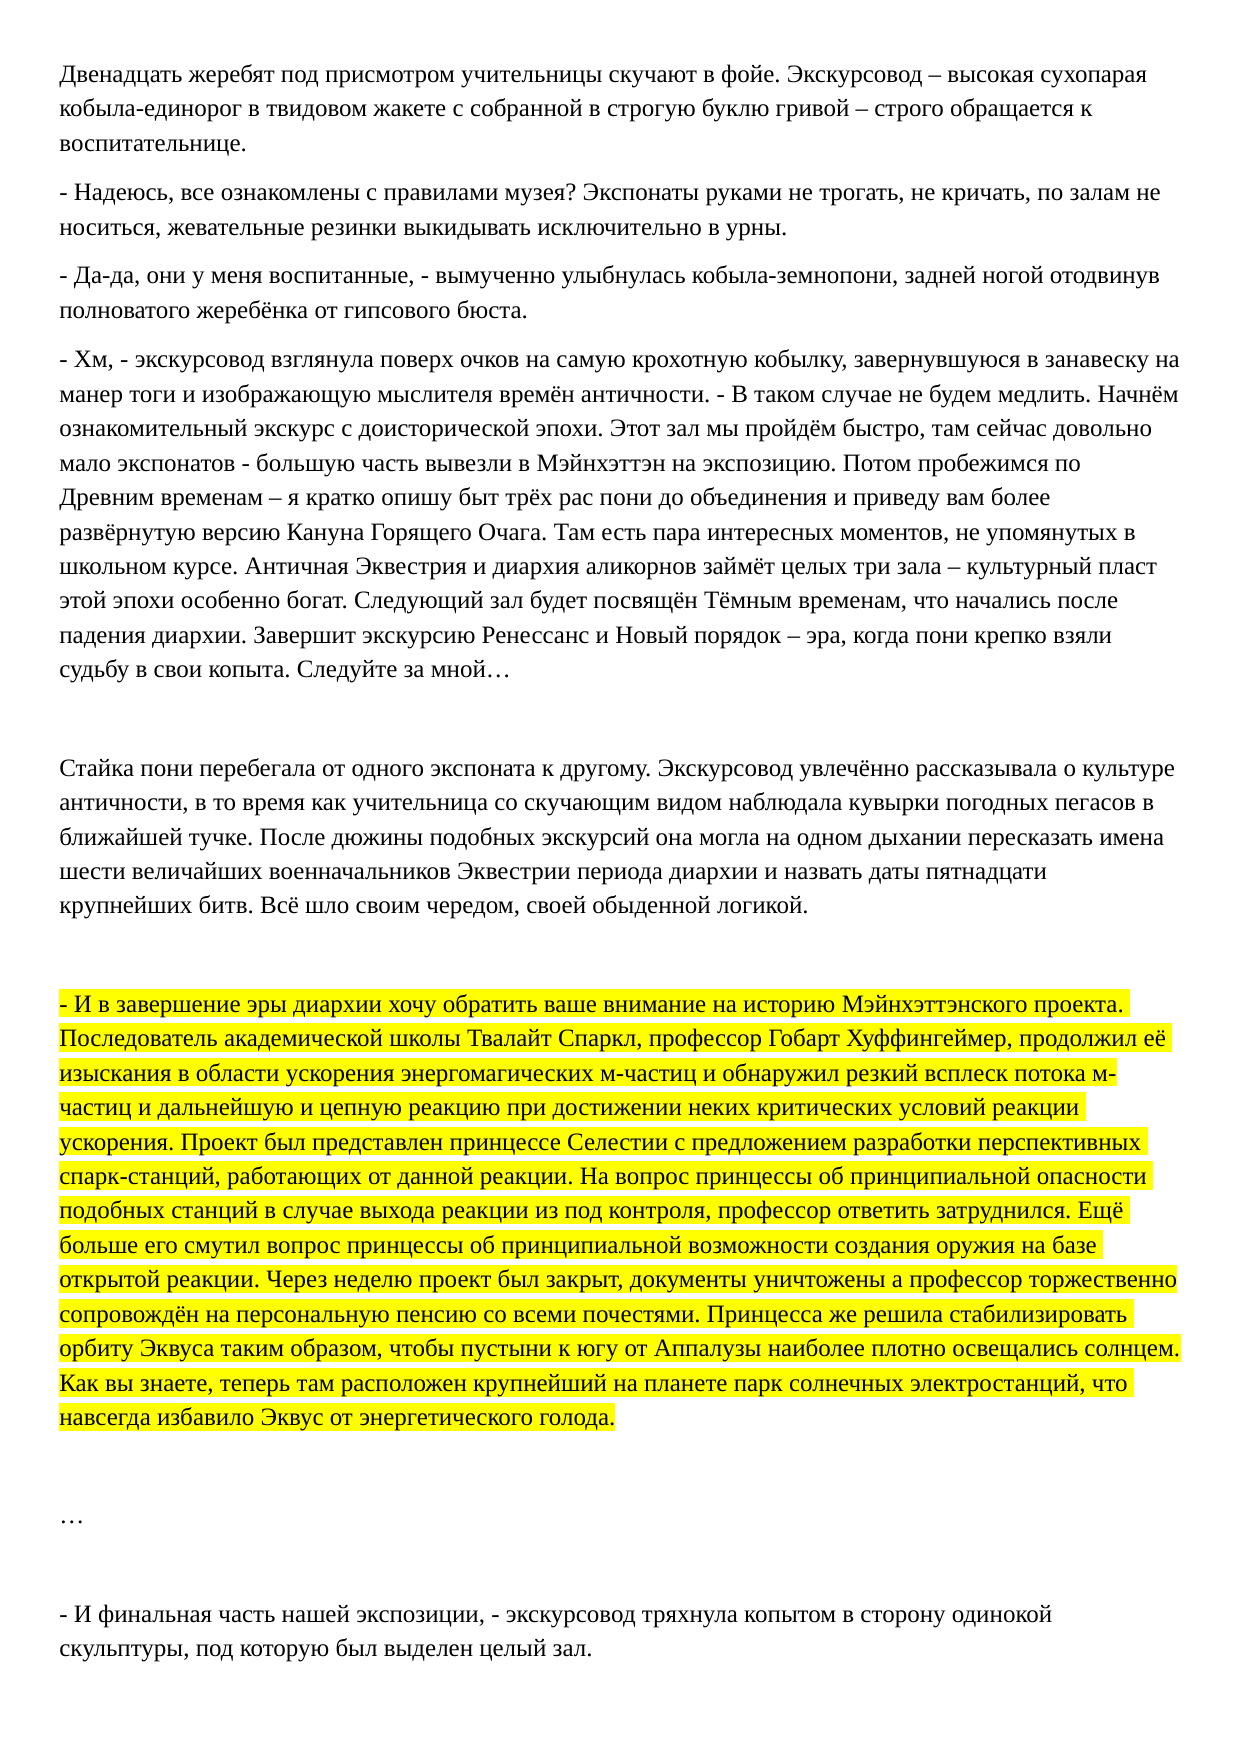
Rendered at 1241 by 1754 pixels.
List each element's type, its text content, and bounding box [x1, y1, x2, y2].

text - Хм, - экскурсовод взглянула поверх очков на самую крохотную кобылку, завернувшуюся в занавеску на манер тоги и изображающую мыслителя времён античности. - В таком случае не будем медлить. Начнём ознакомительный экскурс с доисторической эпохи. Этот зал мы пройдём быстро, там сейчас довольно мало экспонатов - большую часть вывезли в Мэйнхэттэн на экспозицию. Потом пробежимся по Древним временам – я кратко опишу быт трёх рас пони до объединения и приведу вам более развёрнутую версию Кануна Горящего Очага. Там есть пара интересных моментов, не упомянутых в школьном курсе. Античная Эквестрия и диархия аликорнов займёт целых три зала – культурный пласт этой эпохи особенно богат. Следующий зал будет посвящён Тёмным временам, что начались после падения диархии. Завершит экскурсию Ренессанс и Новый порядок – эра, когда пони крепко взяли судьбу в свои копыта. Следуйте за мной… [59, 344, 1181, 683]
text … [59, 1501, 1181, 1529]
text Двенадцать жеребят под присмотром учительницы скучают в фойе. Экскурсовод – высокая сухопарая кобыла-единорог в твидовом жакете c собранной в строгую буклю гривой – строго обращается к воспитательнице. [59, 59, 1181, 157]
text Стайка пони перебегала от одного экспоната к другому. Экскурсовод увлечённо рассказывала о культуре античности, в то время как учительница со скучающим видом наблюдала кувырки погодных пегасов в ближайшей тучке. После дюжины подобных экскурсий она могла на одном дыхании пересказать имена шести величайших военначальников Эквестрии периода диархии и назвать даты пятнадцати крупнейших битв. Всё шло своим чередом, своей обыденной логикой. [59, 753, 1181, 919]
text - И в завершение эры диархии хочу обратить ваше внимание на историю Мэйнхэттэнского проекта. Последователь академической школы Твалайт Спаркл, профессор Гобарт Хуффингеймер, продолжил её изыскания в области ускорения энергомагических м-частиц и обнаружил резкий всплеск потока м-частиц и дальнейшую и цепную реакцию при достижении неких критических условий реакции ускорения. Проект был представлен принцессе Селестии с предложением разработки перспективных спарк-станций, работающих от данной реакции. На вопрос принцессы об принципиальной опасности подобных станций в случае выхода реакции из под контроля, профессор ответить затруднился. Ещё больше его смутил вопрос принцессы об принципиальной возможности создания оружия на базе открытой реакции. Через неделю проект был закрыт, документы уничтожены а профессор торжественно сопровождён на персональную пенсию со всеми почестями. Принцесса же решила стабилизировать орбиту Эквуса таким образом, чтобы пустыни к югу от Аппалузы наиболее плотно освещались солнцем. Как вы знаете, теперь там расположен крупнейший на планете парк солнечных электростанций, что навсегда избавило Эквус от энергетического голода. [59, 989, 1181, 1431]
text - Надеюсь, все ознакомлены с правилами музея? Экспонаты руками не трогать, не кричать, по залам не носиться, жевательные резинки выкидывать исключительно в урны. [59, 177, 1181, 240]
text - И финальная часть нашей экспозиции, - экскурсовод тряхнула копытом в сторону одинокой скульптуры, под которую был выделен целый зал. [59, 1599, 1181, 1662]
text - Да-да, они у меня воспитанные, - вымученно улыбнулась кобыла-земнопони, задней ногой отодвинув полноватого жеребёнка от гипсового бюста. [59, 261, 1181, 324]
